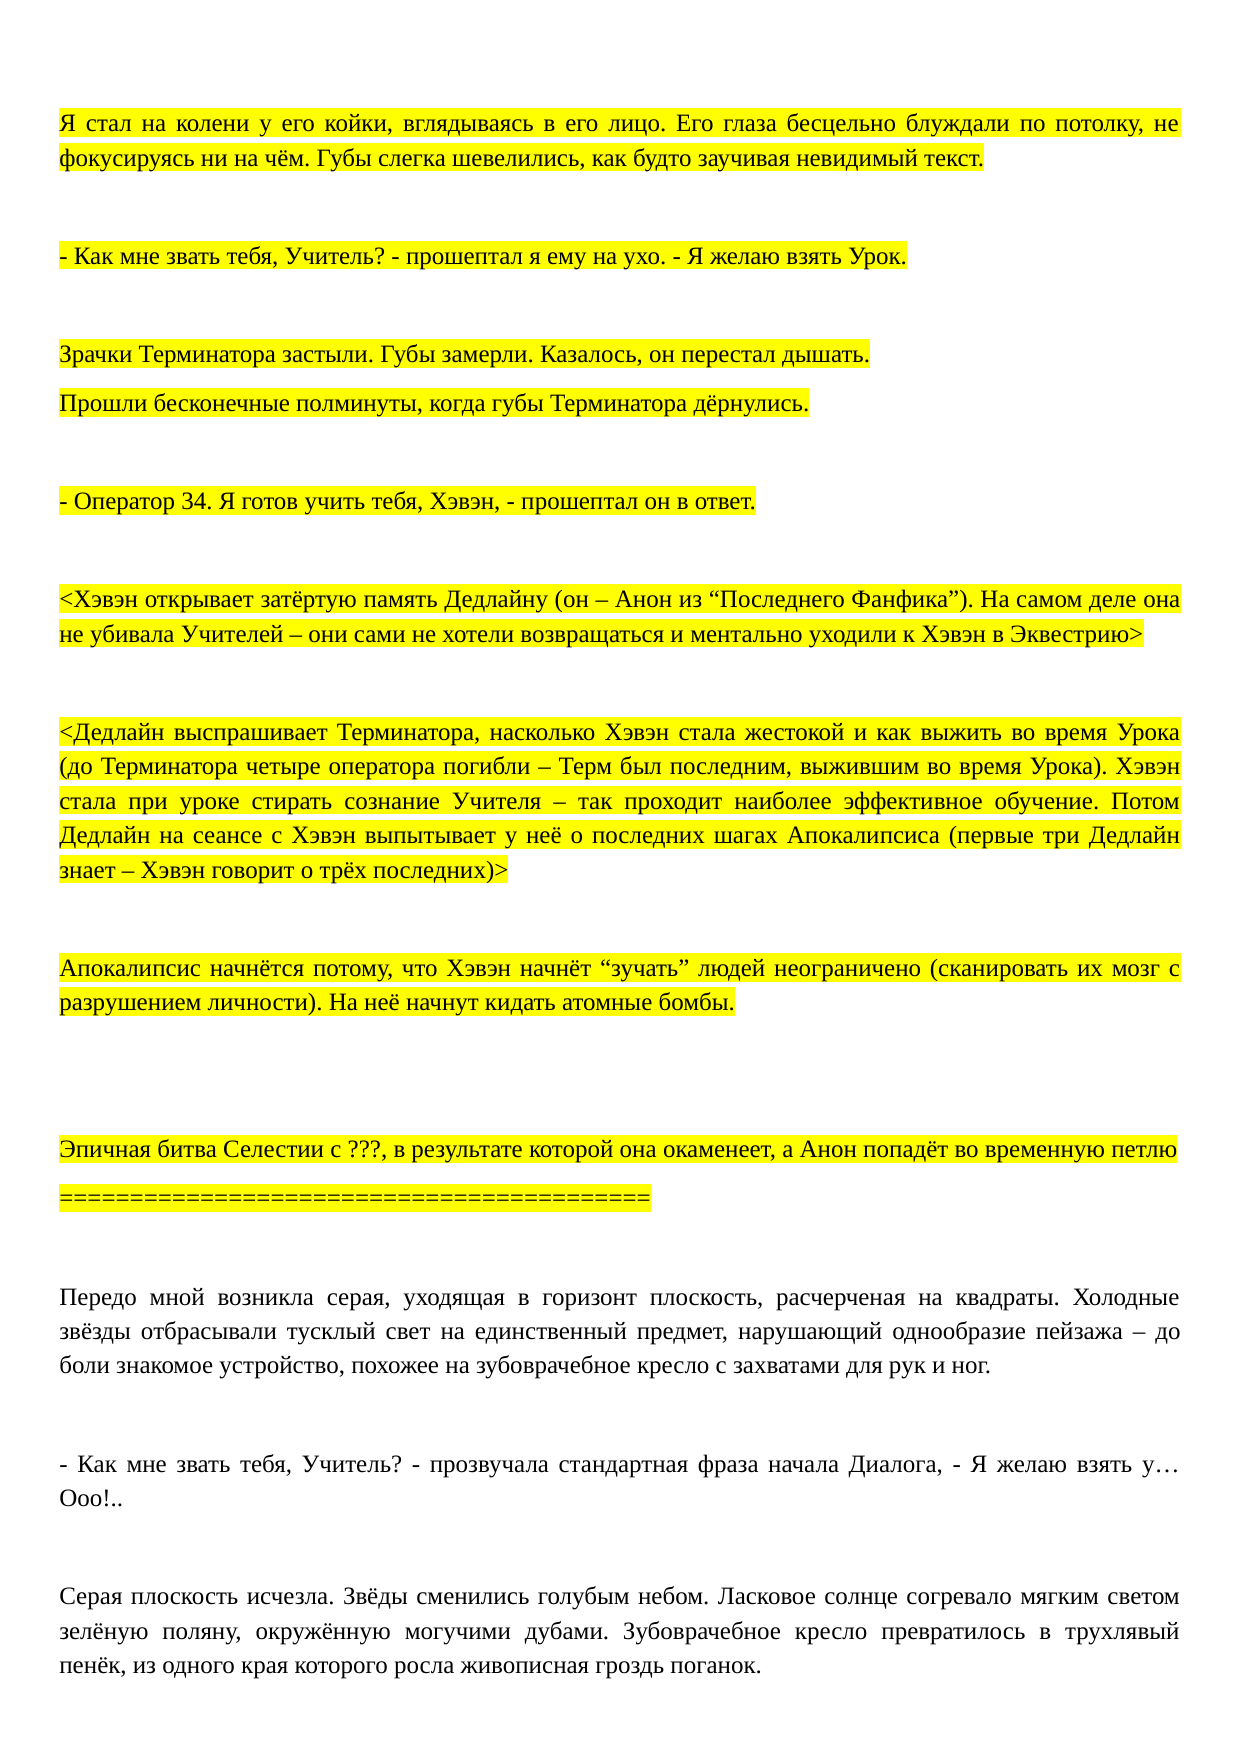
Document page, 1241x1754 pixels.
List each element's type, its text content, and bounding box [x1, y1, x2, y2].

text Апокалипсис начнётся потому, что Хэвэн начнёт “зучать” людей неограничено (сканировать их мозг с разрушением личности). На неё начнут кидать атомные бомбы. [59, 953, 1181, 1016]
text - Как мне звать тебя, Учитель? - прошептал я ему на ухо. - Я желаю взять Урок. [59, 241, 1181, 269]
text Эпичная битва Селестии с ???, в результате которой она окаменеет, а Анон попадёт во временную петлю [59, 1134, 1181, 1163]
text <Дедлайн выспрашивает Терминатора, насколько Хэвэн стала жестокой и как выжить во время Урока (до Терминатора четыре оператора погибли – Терм был последним, выжившим во время Урока). Хэвэн стала при уроке стирать сознание Учителя – так проходит наиболее эффективное обучение. Потом Дедлайн на сеансе с Хэвэн выпытывает у неё о последних шагах Апокалипсиса (первые три Дедлайн знает – Хэвэн говорит о трёх последних)> [59, 717, 1181, 883]
text Я стал на колени у его койки, вглядываясь в его лицо. Его глаза бесцельно блуждали по потолку, не фокусируясь ни на чём. Губы слегка шевелились, как будто заучивая невидимый текст. [59, 108, 1181, 171]
text ========================================== [59, 1183, 1181, 1212]
text Серая плоскость исчезла. Звёды сменились голубым небом. Ласковое солнце согревало мягким светом зелёную поляну, окружённую могучими дубами. Зубоврачебное кресло превратилось в трухлявый пенёк, из одного края которого росла живописная гроздь поганок. [59, 1581, 1181, 1679]
text - Как мне звать тебя, Учитель? - прозвучала стандартная фраза начала Диалога, - Я желаю взять у… Ооо!.. [59, 1449, 1181, 1512]
text <Хэвэн открывает затёртую память Дедлайну (он – Анон из “Последнего Фанфика”). На самом деле она не убивала Учителей – они сами не хотели возвращаться и ментально уходили к Хэвэн в Эквестрию> [59, 584, 1181, 647]
text - Оператор 34. Я готов учить тебя, Хэвэн, - прошептал он в ответ. [59, 486, 1181, 515]
text Зрачки Терминатора застыли. Губы замерли. Казалось, он перестал дышать. [59, 339, 1181, 368]
text Передо мной возникла серая, уходящая в горизонт плоскость, расчерченая на квадраты. Холодные звёзды отбрасывали тусклый свет на единственный предмет, нарушающий однообразие пейзажа – до боли знакомое устройство, похожее на зубоврачебное кресло с захватами для рук и ног. [59, 1282, 1181, 1379]
text Прошли бесконечные полминуты, когда губы Терминатора дёрнулись. [59, 388, 1181, 417]
